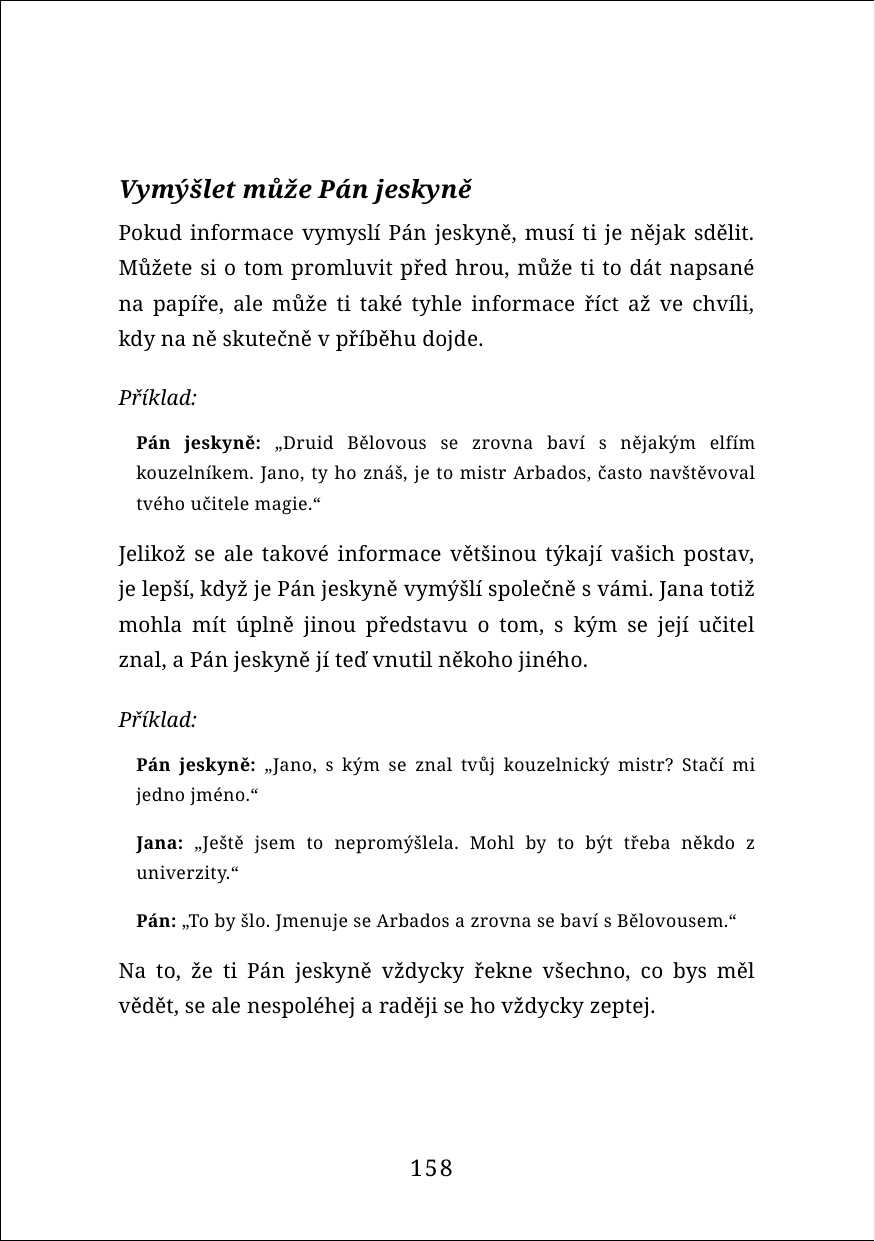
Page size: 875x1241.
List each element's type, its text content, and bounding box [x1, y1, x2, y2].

subtitle Vymýšlet může Pán jeskyně [118, 172, 756, 206]
text Jana: „Ještě jsem to nepromýšlela. Mohl by to být třeba někdo z univerzity.“ [136, 830, 756, 884]
text Pokud informace vymyslí Pán jeskyně, musí ti je nějak sdělit. Můžete si o tom promluvit před hrou, může ti to dát napsané na papíře, ale může ti také tyhle informace říct až ve chvíli, kdy na ně skutečně v příběhu dojde. [118, 218, 756, 353]
text Pán: „To by šlo. Jmenuje se Arbados a zrovna se baví s Bělovousem.“ [136, 908, 756, 932]
text Pán jeskyně: „Jano, s kým se znal tvůj kouzelnický mistr? Stačí mi jedno jméno.“ [136, 752, 756, 806]
text Příklad: [118, 383, 756, 412]
text Na to, že ti Pán jeskyně vždycky řekne všechno, co bys měl vědět, se ale nespoléhej a raději se ho vždycky zeptej. [118, 956, 756, 1020]
text Příklad: [118, 705, 756, 733]
text Jelikož se ale takové informace většinou týkají vašich postav, je lepší, když je Pán jeskyně vymýšlí společně s vámi. Jana totiž mohla mít úplně jinou představu o tom, s kým se její učitel znal, a Pán jeskyně jí teď vnutil někoho jiného. [118, 539, 756, 674]
text Pán jeskyně: „Druid Bělovous se zrovna baví s nějakým elfím kouzelníkem. Jano, ty ho znáš, je to mistr Arbados, často navštěvoval tvého učitele magie.“ [136, 431, 756, 515]
